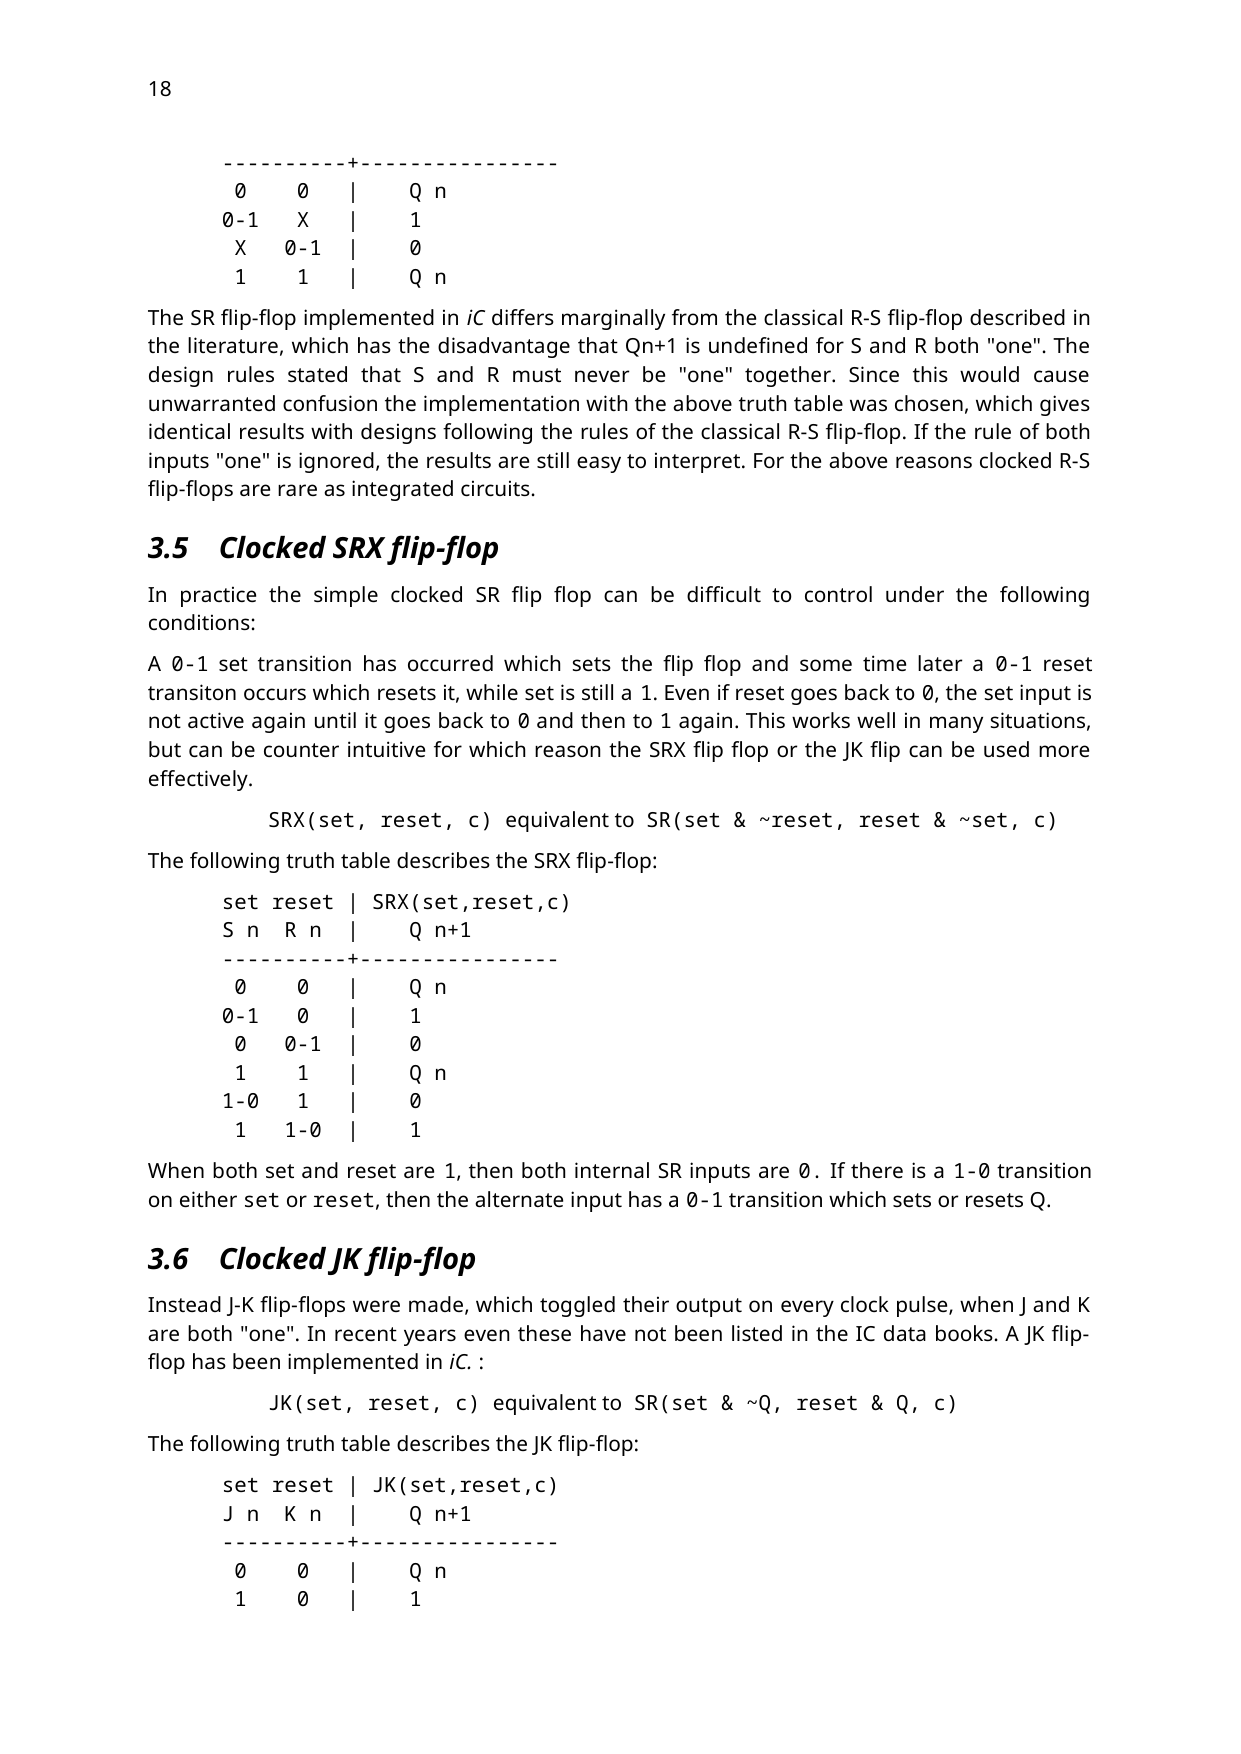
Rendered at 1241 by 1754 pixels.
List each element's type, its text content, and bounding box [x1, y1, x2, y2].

text SRX(set, reset, c) equivalent to SR(set & ~reset, reset & ~set, c) [268, 804, 1092, 833]
subtitle Clocked SRX flip-flop [148, 528, 1092, 567]
text ----------+---------------- 0 0 | Q n 0-1 X | 1 X 0-1 | 0 1 1 | Q n [222, 148, 1092, 290]
text The following truth table describes the SRX flip-flop: [148, 846, 1092, 874]
text The following truth table describes the JK flip-flop: [148, 1429, 1092, 1458]
text A 0-1 set transition has occurred which sets the flip flop and some time later a 0-1 reset transiton occurs which resets it, while set is still a 1. Even if reset goes back to 0, the set input is not active again until it goes back to 0 and then to 1 again. This works well in many situations, but can be counter intuitive for which reason the SRX flip flop or the JK flip can be used more effectively. [148, 649, 1092, 792]
text set reset | JK(set,reset,c) J n K n | Q n+1 ----------+---------------- 0 0 | Q n 1 0 | 1 [222, 1470, 1092, 1613]
text In practice the simple clocked SR flip flop can be difficult to control under the following conditions: [148, 580, 1092, 637]
text set reset | SRX(set,reset,c) S n R n | Q n+1 ----------+---------------- 0 0 | Q n 0-1 0 | 1 0 0-1 | 0 1 1 | Q n 1-0 1 | 0 1 1-0 | 1 [222, 887, 1092, 1143]
text When both set and reset are 1, then both internal SR inputs are 0. If there is a 1-0 transition on either set or reset, then the alternate input has a 0-1 transition which sets or resets Q. [148, 1156, 1092, 1213]
text The SR flip-flop implemented in iC differs marginally from the classical R-S flip-flop described in the literature, which has the disadvantage that Qn+1 is undefined for S and R both "one". The design rules stated that S and R must never be "one" together. Since this would cause unwarranted confusion the implementation with the above truth table was chosen, which gives identical results with designs following the rules of the classical R-S flip-flop. If the rule of both inputs "one" is ignored, the results are still easy to interpret. For the above reasons clocked R-S flip-flops are rare as integrated circuits. [148, 303, 1092, 503]
subtitle Clocked JK flip-flop [148, 1238, 1092, 1277]
text JK(set, reset, c) equivalent to SR(set & ~Q, reset & Q, c) [268, 1388, 1092, 1417]
text Instead J-K flip-flops were made, which toggled their output on every clock pulse, when J and K are both "one". In recent years even these have not been listed in the IC data books. A JK flip-flop has been implemented in iC. : [148, 1290, 1092, 1376]
